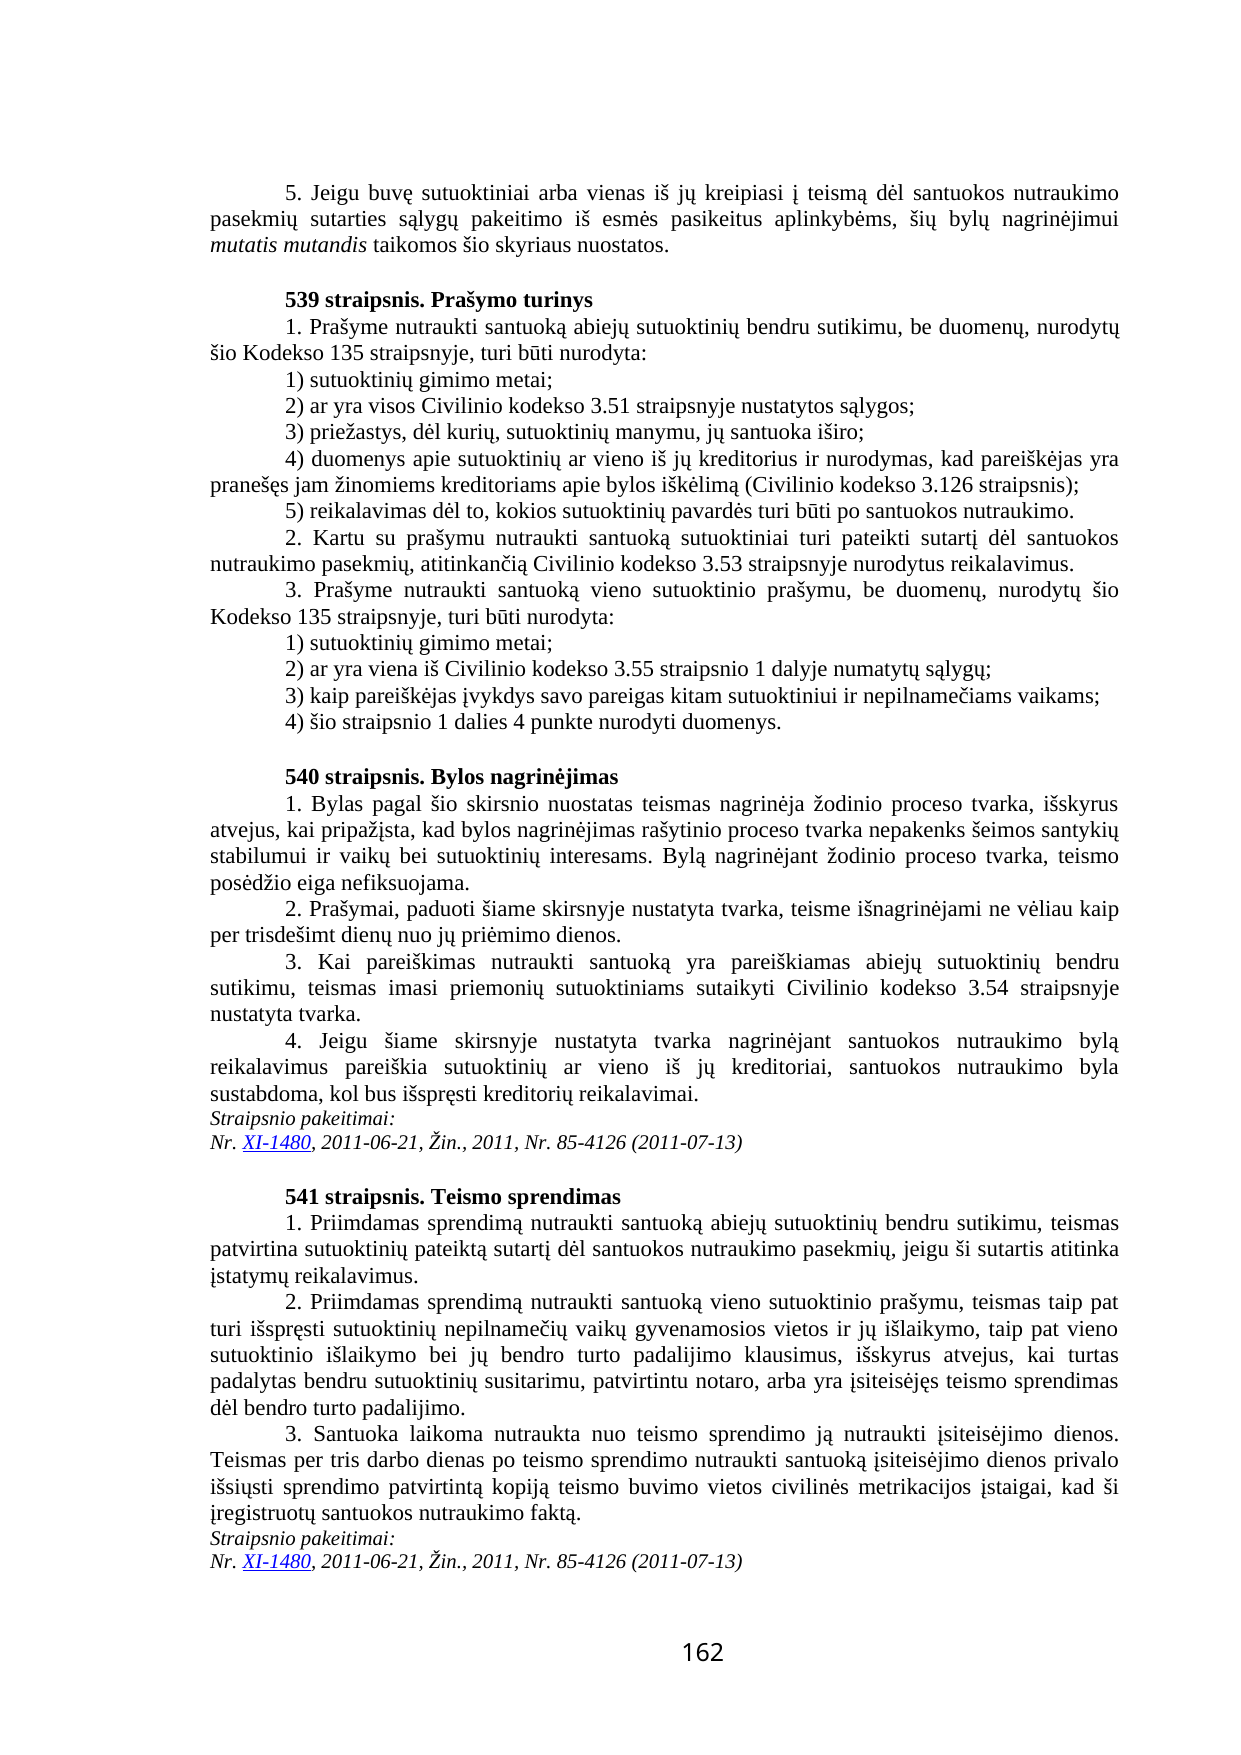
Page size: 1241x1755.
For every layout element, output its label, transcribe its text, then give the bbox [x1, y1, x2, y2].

text 1. Bylas pagal šio skirsnio nuostatas teismas nagrinėja žodinio proceso tvarka, išskyrus atvejus, kai pripažįsta, kad bylos nagrinėjimas rašytinio proceso tvarka nepakenks šeimos santykių stabilumui ir vaikų bei sutuoktinių interesams. Bylą nagrinėjant žodinio proceso tvarka, teismo posėdžio eiga nefiksuojama. [210, 790, 1120, 895]
text 3) kaip pareiškėjas įvykdys savo pareigas kitam sutuoktiniui ir nepilnamečiams vaikams; [210, 682, 1120, 708]
text 3. Kai pareiškimas nutraukti santuoką yra pareiškiamas abiejų sutuoktinių bendru sutikimu, teismas imasi priemonių sutuoktiniams sutaikyti Civilinio kodekso 3.54 straipsnyje nustatyta tvarka. [210, 948, 1120, 1027]
text Nr. XI-1480, 2011-06-21, Žin., 2011, Nr. 85-4126 (2011-07-13) [210, 1549, 1120, 1573]
text 1. Prašyme nutraukti santuoką abiejų sutuoktinių bendru sutikimu, be duomenų, nurodytų šio Kodekso 135 straipsnyje, turi būti nurodyta: [210, 313, 1120, 366]
text 1) sutuoktinių gimimo metai; [210, 366, 1120, 392]
text 1) sutuoktinių gimimo metai; [210, 629, 1120, 656]
text 4) duomenys apie sutuoktinių ar vieno iš jų kreditorius ir nurodymas, kad pareiškėjas yra pranešęs jam žinomiems kreditoriams apie bylos iškėlimą (Civilinio kodekso 3.126 straipsnis); [210, 445, 1120, 497]
text Straipsnio pakeitimai: [210, 1525, 1120, 1549]
text 2. Priimdamas sprendimą nutraukti santuoką vieno sutuoktinio prašymu, teismas taip pat turi išspręsti sutuoktinių nepilnamečių vaikų gyvenamosios vietos ir jų išlaikymo, taip pat vieno sutuoktinio išlaikymo bei jų bendro turto padalijimo klausimus, išskyrus atvejus, kai turtas padalytas bendru sutuoktinių susitarimu, patvirtintu notaro, arba yra įsiteisėjęs teismo sprendimas dėl bendro turto padalijimo. [210, 1288, 1120, 1420]
text 2. Kartu su prašymu nutraukti santuoką sutuoktiniai turi pateikti sutartį dėl santuokos nutraukimo pasekmių, atitinkančią Civilinio kodekso 3.53 straipsnyje nurodytus reikalavimus. [210, 524, 1120, 576]
text 1. Priimdamas sprendimą nutraukti santuoką abiejų sutuoktinių bendru sutikimu, teismas patvirtina sutuoktinių pateiktą sutartį dėl santuokos nutraukimo pasekmių, jeigu ši sutartis atitinka įstatymų reikalavimus. [210, 1209, 1120, 1288]
text 2) ar yra visos Civilinio kodekso 3.51 straipsnyje nustatytos sąlygos; [210, 392, 1120, 418]
text 5) reikalavimas dėl to, kokios sutuoktinių pavardės turi būti po santuokos nutraukimo. [210, 497, 1120, 524]
text 2) ar yra viena iš Civilinio kodekso 3.55 straipsnio 1 dalyje numatytų sąlygų; [210, 656, 1120, 682]
text 4. Jeigu šiame skirsnyje nustatyta tvarka nagrinėjant santuokos nutraukimo bylą reikalavimus pareiškia sutuoktinių ar vieno iš jų kreditoriai, santuokos nutraukimo byla sustabdoma, kol bus išspręsti kreditorių reikalavimai. [210, 1027, 1120, 1106]
text 3. Santuoka laikoma nutraukta nuo teismo sprendimo ją nutraukti įsiteisėjimo dienos. Teismas per tris darbo dienas po teismo sprendimo nutraukti santuoką įsiteisėjimo dienos privalo išsiųsti sprendimo patvirtintą kopiją teismo buvimo vietos civilinės metrikacijos įstaigai, kad ši įregistruotų santuokos nutraukimo faktą. [210, 1420, 1120, 1525]
text 541 straipsnis. Teismo sprendimas [210, 1183, 1120, 1209]
text Nr. XI-1480, 2011-06-21, Žin., 2011, Nr. 85-4126 (2011-07-13) [210, 1130, 1120, 1154]
text 2. Prašymai, paduoti šiame skirsnyje nustatyta tvarka, teisme išnagrinėjami ne vėliau kaip per trisdešimt dienų nuo jų priėmimo dienos. [210, 895, 1120, 948]
text 4) šio straipsnio 1 dalies 4 punkte nurodyti duomenys. [210, 708, 1120, 734]
text Straipsnio pakeitimai: [210, 1106, 1120, 1130]
text 5. Jeigu buvę sutuoktiniai arba vienas iš jų kreipiasi į teismą dėl santuokos nutraukimo pasekmių sutarties sąlygų pakeitimo iš esmės pasikeitus aplinkybėms, šių bylų nagrinėjimui mutatis mutandis taikomos šio skyriaus nuostatos. [210, 179, 1120, 258]
text 539 straipsnis. Prašymo turinys [210, 287, 1120, 313]
text 540 straipsnis. Bylos nagrinėjimas [210, 763, 1120, 790]
text 3. Prašyme nutraukti santuoką vieno sutuoktinio prašymu, be duomenų, nurodytų šio Kodekso 135 straipsnyje, turi būti nurodyta: [210, 576, 1120, 629]
text 3) priežastys, dėl kurių, sutuoktinių manymu, jų santuoka iširo; [210, 418, 1120, 445]
